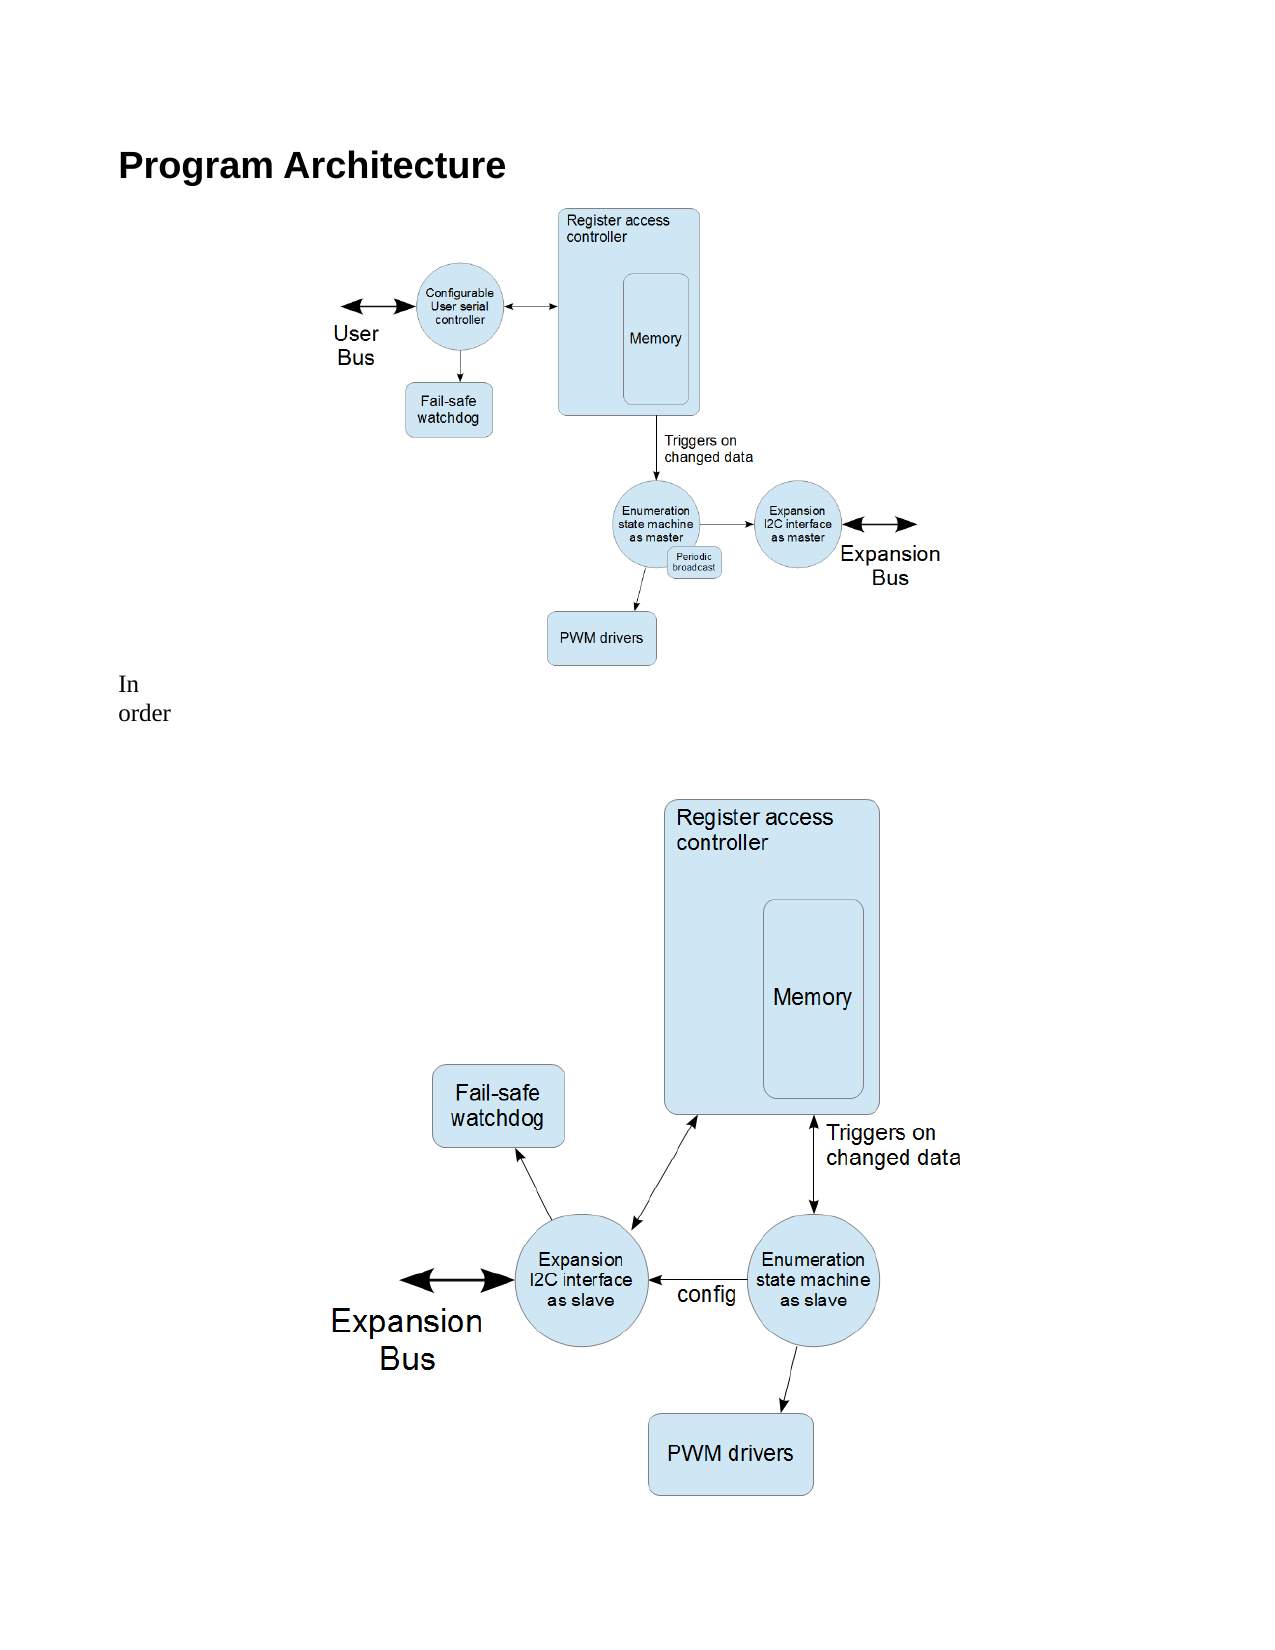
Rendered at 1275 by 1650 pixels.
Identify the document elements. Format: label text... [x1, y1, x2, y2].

subtitle Program Architecture [118, 143, 1157, 187]
picture [311, 784, 988, 1504]
text order [118, 698, 1157, 727]
picture [325, 199, 950, 670]
text In [118, 670, 1157, 698]
